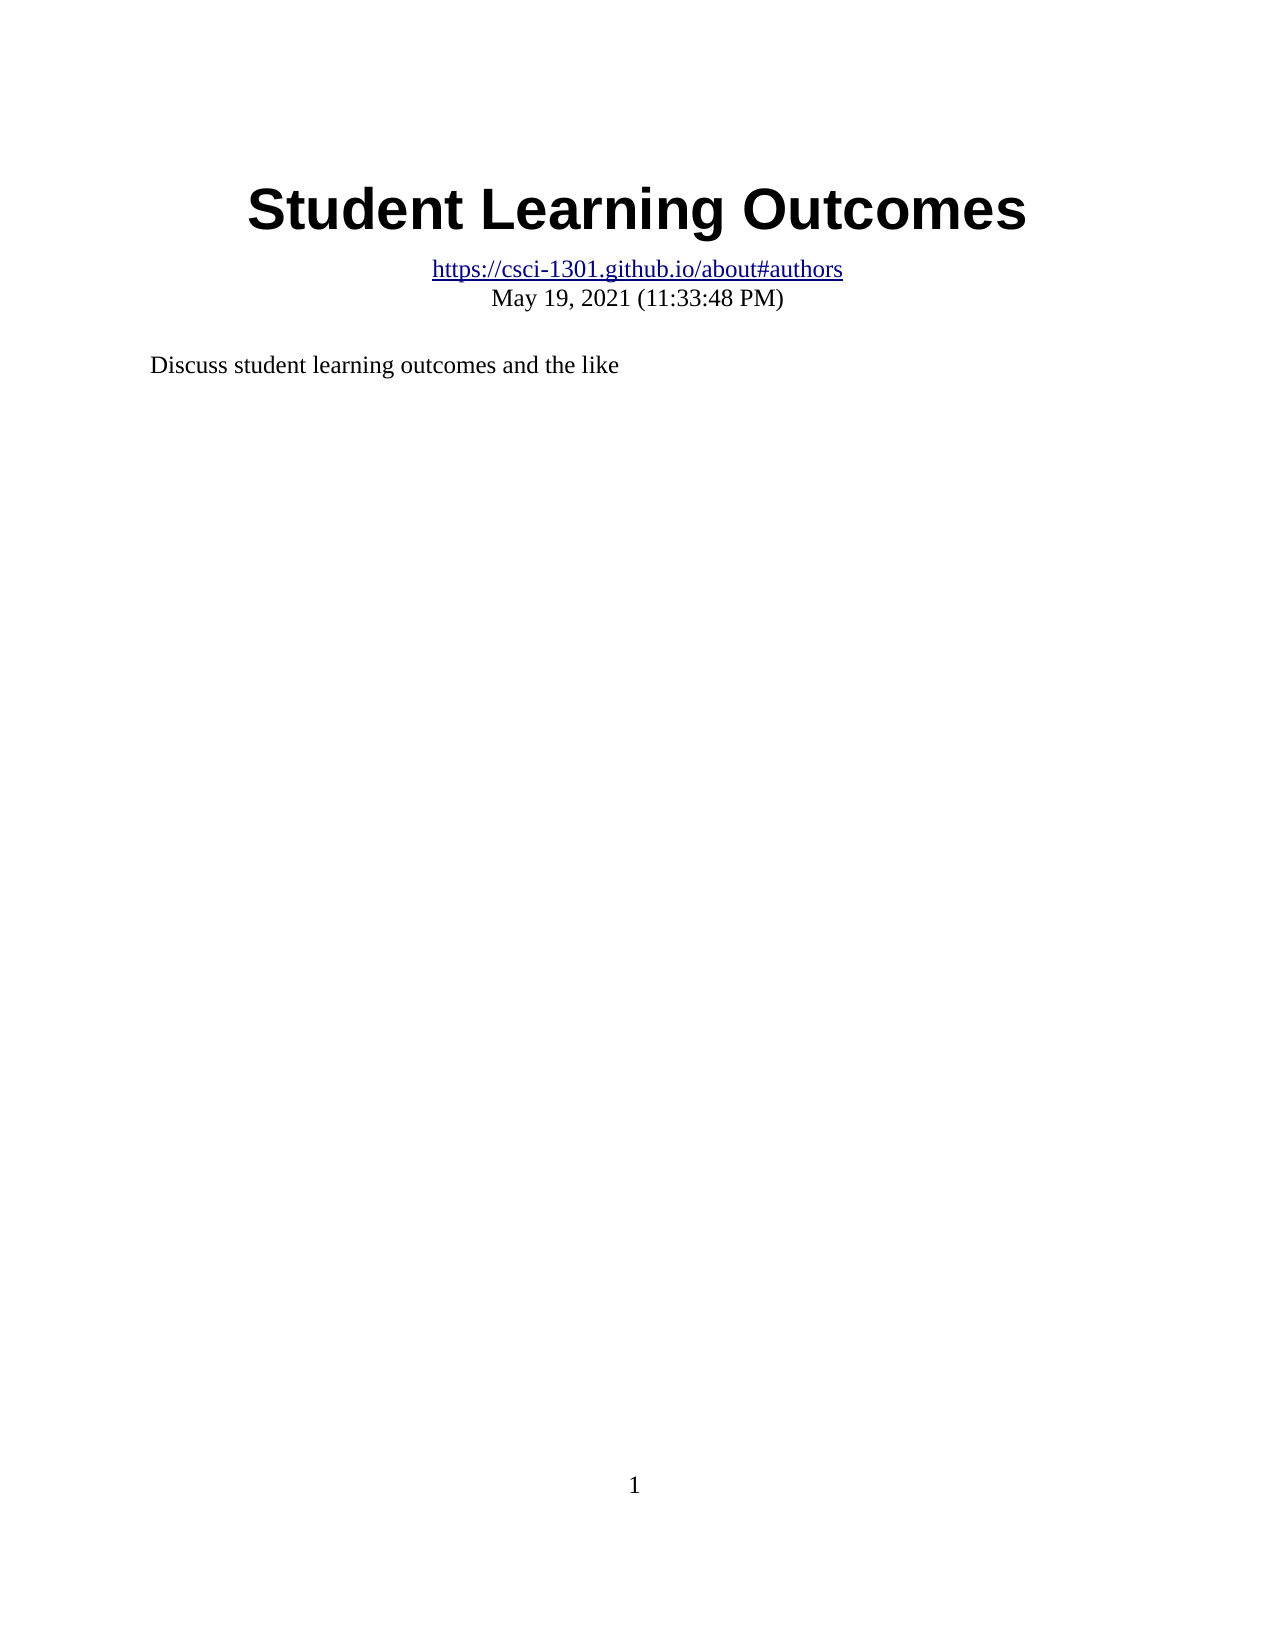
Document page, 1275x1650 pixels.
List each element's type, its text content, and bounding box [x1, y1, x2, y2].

title Student Learning Outcomes [150, 175, 1125, 242]
text Discuss student learning outcomes and the like [150, 350, 1125, 378]
text https://csci-1301.github.io/about#authors [150, 254, 1125, 283]
text May 19, 2021 (11:33:48 PM) [150, 283, 1125, 312]
